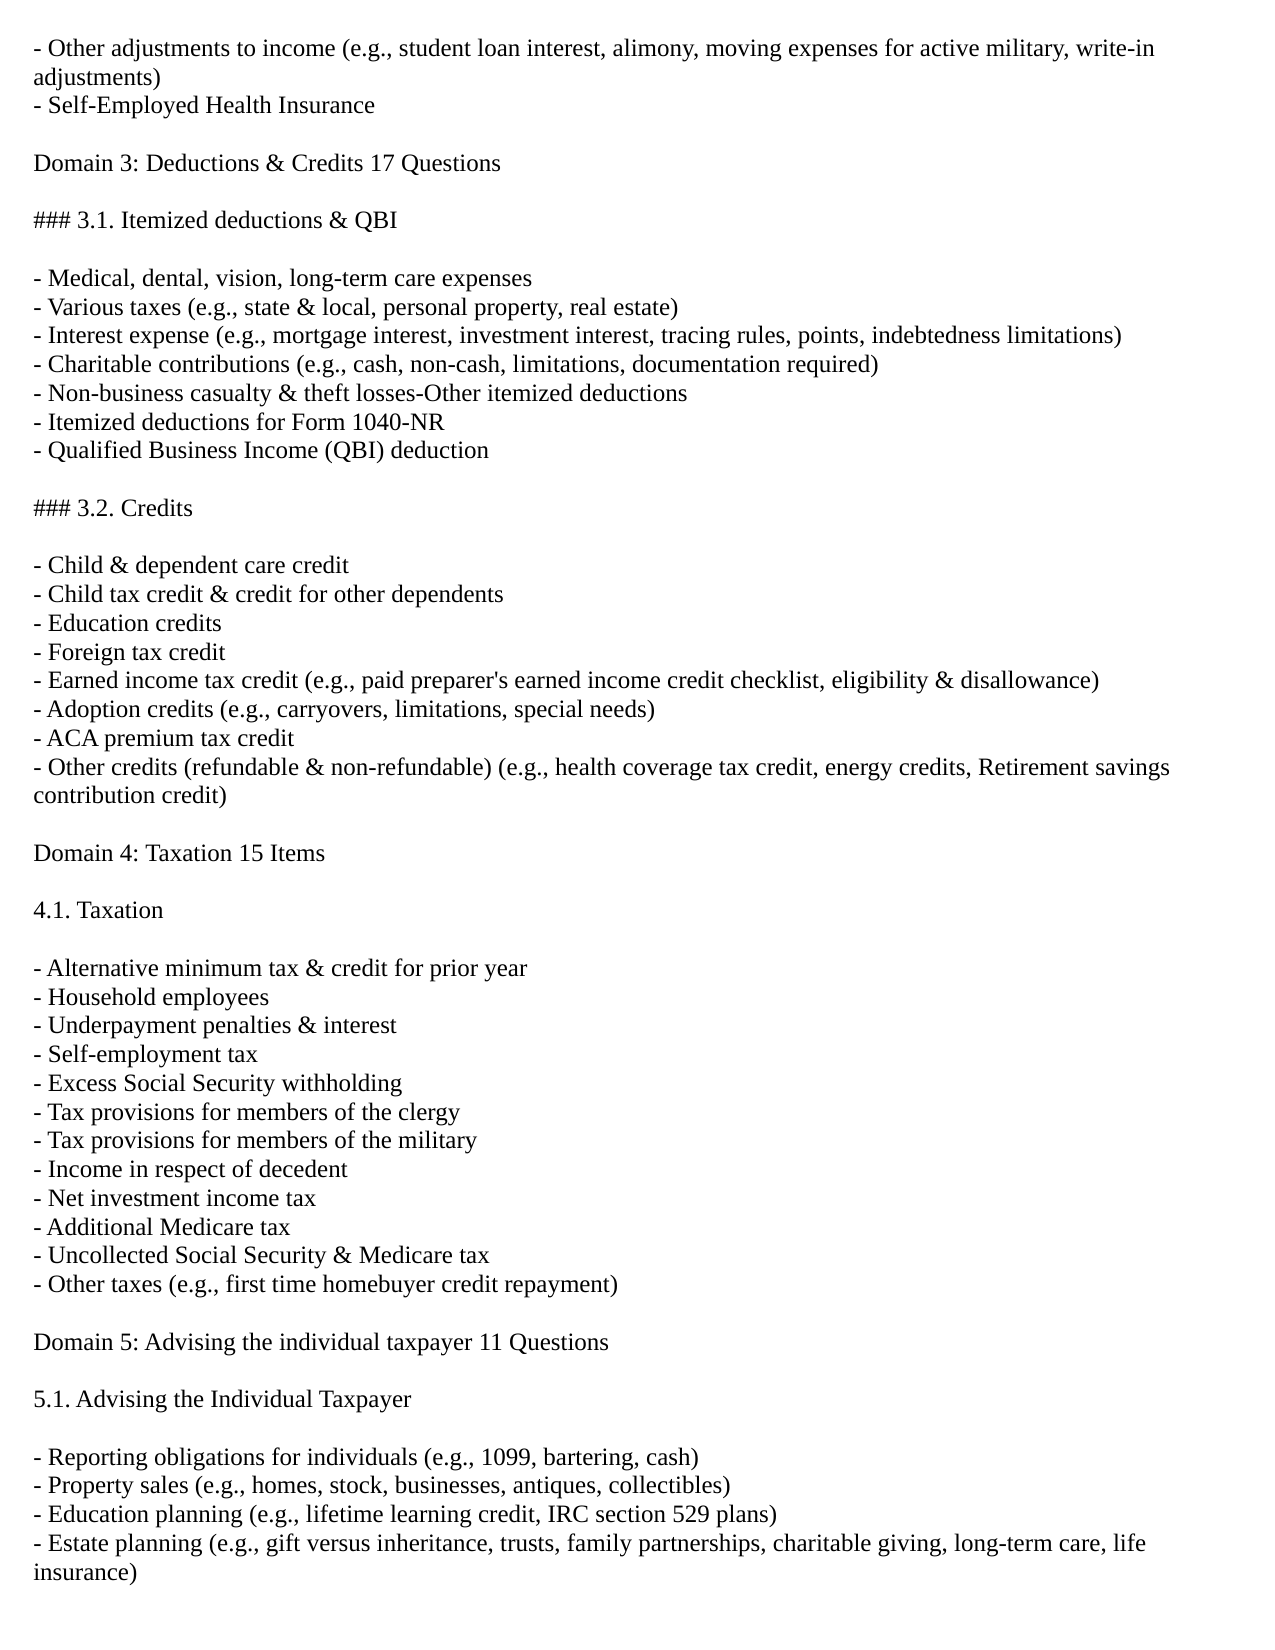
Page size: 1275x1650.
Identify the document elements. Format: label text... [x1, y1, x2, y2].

text - Medical, dental, vision, long-term care expenses [33, 263, 1242, 292]
text - Education credits [33, 608, 1242, 637]
text - Underpayment penalties & interest [33, 1011, 1242, 1039]
text - Child tax credit & credit for other dependents [33, 579, 1242, 608]
text - Alternative minimum tax & credit for prior year [33, 953, 1242, 982]
text - Other taxes (e.g., first time homebuyer credit repayment) [33, 1269, 1242, 1298]
text - Education planning (e.g., lifetime learning credit, IRC section 529 plans) [33, 1499, 1242, 1528]
text Domain 4: Taxation 15 Items [33, 838, 1242, 867]
text - Uncollected Social Security & Medicare tax [33, 1241, 1242, 1269]
text - Foreign tax credit [33, 637, 1242, 666]
text - Income in respect of decedent [33, 1154, 1242, 1183]
text - Adoption credits (e.g., carryovers, limitations, special needs) [33, 694, 1242, 723]
text - Charitable contributions (e.g., cash, non-cash, limitations, documentation required) [33, 349, 1242, 378]
text - Household employees [33, 982, 1242, 1011]
text - Tax provisions for members of the clergy [33, 1097, 1242, 1126]
text - Property sales (e.g., homes, stock, businesses, antiques, collectibles) [33, 1471, 1242, 1499]
text - ACA premium tax credit [33, 723, 1242, 752]
text - Qualified Business Income (QBI) deduction [33, 436, 1242, 464]
text - Estate planning (e.g., gift versus inheritance, trusts, family partnerships, charitable giving, long-term care, life insurance) [33, 1528, 1242, 1586]
text - Self-employment tax [33, 1039, 1242, 1068]
text - Earned income tax credit (e.g., paid preparer's earned income credit checklist, eligibility & disallowance) [33, 666, 1242, 694]
text - Various taxes (e.g., state & local, personal property, real estate) [33, 292, 1242, 321]
text Domain 3: Deductions & Credits 17 Questions [33, 148, 1242, 177]
text ### 3.2. Credits [33, 493, 1242, 522]
text Domain 5: Advising the individual taxpayer 11 Questions [33, 1327, 1242, 1356]
text - Other adjustments to income (e.g., student loan interest, alimony, moving expenses for active military, write-in adjustments) [33, 33, 1242, 91]
text - Net investment income tax [33, 1183, 1242, 1212]
text - Self-Employed Health Insurance [33, 91, 1242, 119]
text - Additional Medicare tax [33, 1212, 1242, 1241]
text - Non-business casualty & theft losses-Other itemized deductions [33, 378, 1242, 407]
text ### 3.1. Itemized deductions & QBI [33, 206, 1242, 234]
text 4.1. Taxation [33, 896, 1242, 924]
text - Excess Social Security withholding [33, 1068, 1242, 1097]
text - Other credits (refundable & non-refundable) (e.g., health coverage tax credit, energy credits, Retirement savings contribution credit) [33, 752, 1242, 809]
text - Reporting obligations for individuals (e.g., 1099, bartering, cash) [33, 1442, 1242, 1471]
text - Child & dependent care credit [33, 551, 1242, 579]
text - Tax provisions for members of the military [33, 1126, 1242, 1154]
text 5.1. Advising the Individual Taxpayer [33, 1384, 1242, 1413]
text - Interest expense (e.g., mortgage interest, investment interest, tracing rules, points, indebtedness limitations) [33, 321, 1242, 349]
text - Itemized deductions for Form 1040-NR [33, 407, 1242, 436]
